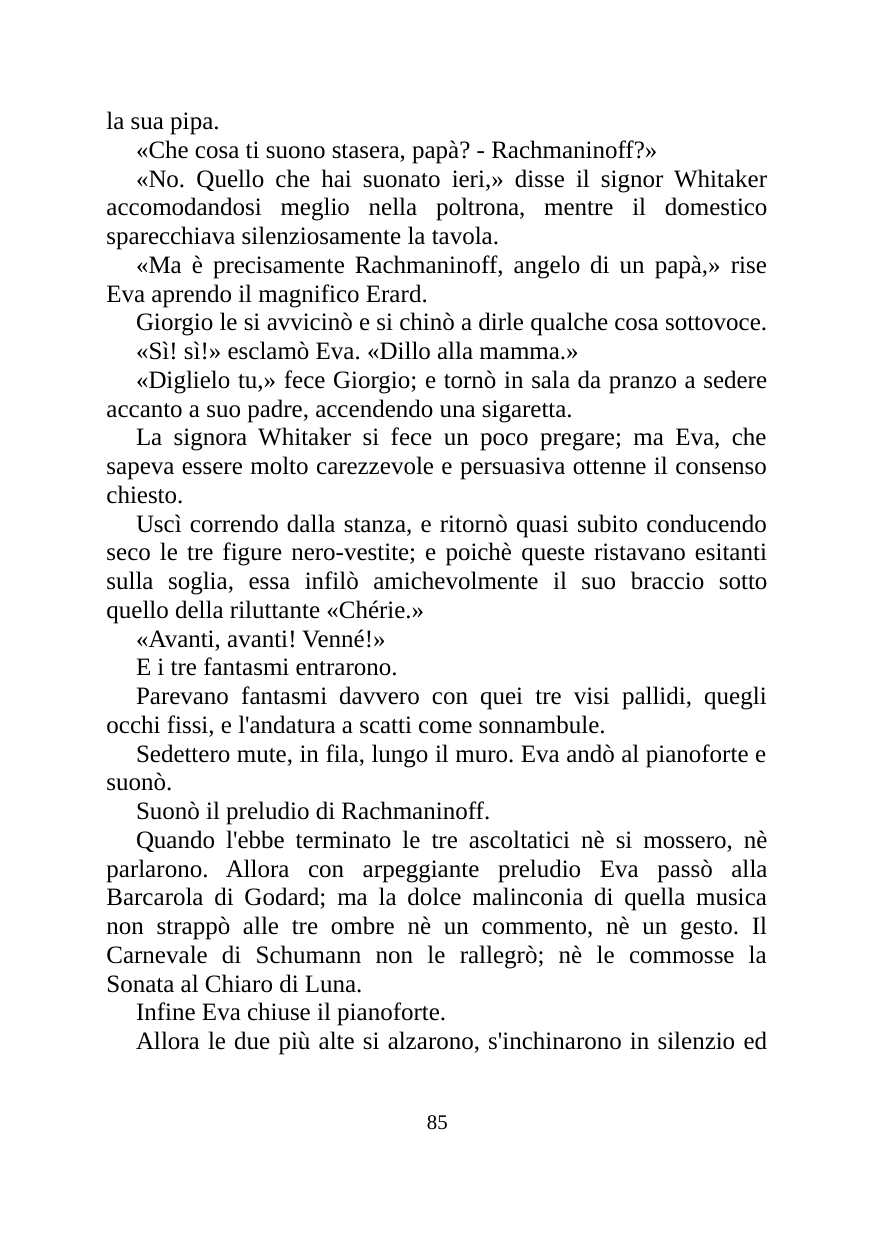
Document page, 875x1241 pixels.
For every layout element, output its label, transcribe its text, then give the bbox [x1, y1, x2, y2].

text Quando l'ebbe terminato le tre ascoltatici nè si mossero, nè parlarono. Allora con arpeggiante preludio Eva passò alla Barcarola di Godard; ma la dolce malinconia di quella musica non strappò alle tre ombre nè un commento, nè un gesto. Il Carnevale di Schumann non le rallegrò; nè le commosse la Sonata al Chiaro di Luna. [106, 825, 768, 997]
text Uscì correndo dalla stanza, e ritornò quasi subito conducendo seco le tre figure nero-vestite; e poichè queste ristavano esitanti sulla soglia, essa infilò amichevolmente il suo braccio sotto quello della riluttante «Chérie.» [106, 509, 768, 624]
text Infine Eva chiuse il pianoforte. [106, 997, 768, 1026]
text «Diglielo tu,» fece Giorgio; e tornò in sala da pranzo a sedere accanto a suo padre, accendendo una sigaretta. [106, 365, 768, 422]
text Allora le due più alte si alzarono, s'inchinarono in silenzio ed [106, 1026, 768, 1055]
text la sua pipa. [106, 106, 768, 135]
text «Avanti, avanti! Venné!» [106, 624, 768, 652]
text Sedettero mute, in fila, lungo il muro. Eva andò al pianoforte e suonò. [106, 739, 768, 796]
text «No. Quello che hai suonato ieri,» disse il signor Whitaker accomodandosi meglio nella poltrona, mentre il domestico sparecchiava silenziosamente la tavola. [106, 164, 768, 250]
text Parevano fantasmi davvero con quei tre visi pallidi, quegli occhi fissi, e l'andatura a scatti come sonnambule. [106, 681, 768, 739]
text La signora Whitaker si fece un poco pregare; ma Eva, che sapeva essere molto carezzevole e persuasiva ottenne il consenso chiesto. [106, 422, 768, 509]
text Giorgio le si avvicinò e si chinò a dirle qualche cosa sottovoce. [106, 307, 768, 336]
text «Che cosa ti suono stasera, papà? - Rachmaninoff?» [106, 135, 768, 164]
text Suonò il preludio di Rachmaninoff. [106, 796, 768, 825]
text «Ma è precisamente Rachmaninoff, angelo di un papà,» rise Eva aprendo il magnifico Erard. [106, 250, 768, 307]
text «Sì! sì!» esclamò Eva. «Dillo alla mamma.» [106, 336, 768, 365]
text E i tre fantasmi entrarono. [106, 652, 768, 681]
